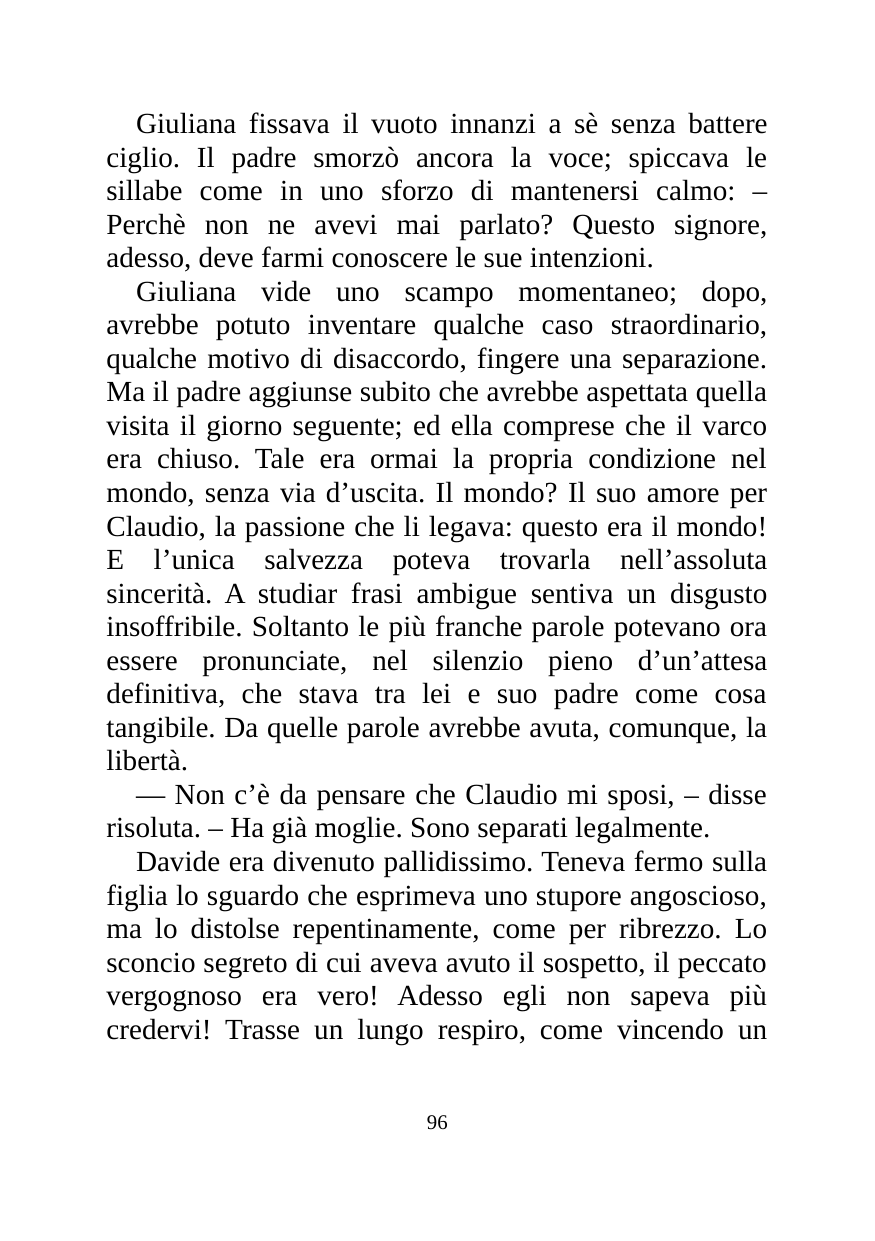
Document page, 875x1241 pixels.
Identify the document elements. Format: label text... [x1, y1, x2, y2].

text Giuliana vide uno scampo momentaneo; dopo, avrebbe potuto inventare qualche caso straordinario, qualche motivo di disaccordo, fingere una separazione. Ma il padre aggiunse subito che avrebbe aspettata quella visita il giorno seguente; ed ella comprese che il varco era chiuso. Tale era ormai la propria condizione nel mondo, senza via d’uscita. Il mondo? Il suo amore per Claudio, la passione che li legava: questo era il mondo! E l’unica salvezza poteva trovarla nell’assoluta sincerità. A studiar frasi ambigue sentiva un disgusto insoffribile. Soltanto le più franche parole potevano ora essere pronunciate, nel silenzio pieno d’un’attesa definitiva, che stava tra lei e suo padre come cosa tangibile. Da quelle parole avrebbe avuta, comunque, la libertà. [106, 274, 768, 777]
text Davide era divenuto pallidissimo. Teneva fermo sulla figlia lo sguardo che esprimeva uno stupore angoscioso, ma lo distolse repentinamente, come per ribrezzo. Lo sconcio segreto di cui aveva avuto il sospetto, il peccato vergognoso era vero! Adesso egli non sapeva più credervi! Trasse un lungo respiro, come vincendo un [106, 844, 768, 1045]
text — Non c’è da pensare che Claudio mi sposi, – disse risoluta. – Ha già moglie. Sono separati legalmente. [106, 777, 768, 844]
text Giuliana fissava il vuoto innanzi a sè senza battere ciglio. Il padre smorzò ancora la voce; spiccava le sillabe come in uno sforzo di mantenersi calmo: – Perchè non ne avevi mai parlato? Questo signore, adesso, deve farmi conoscere le sue intenzioni. [106, 106, 768, 274]
